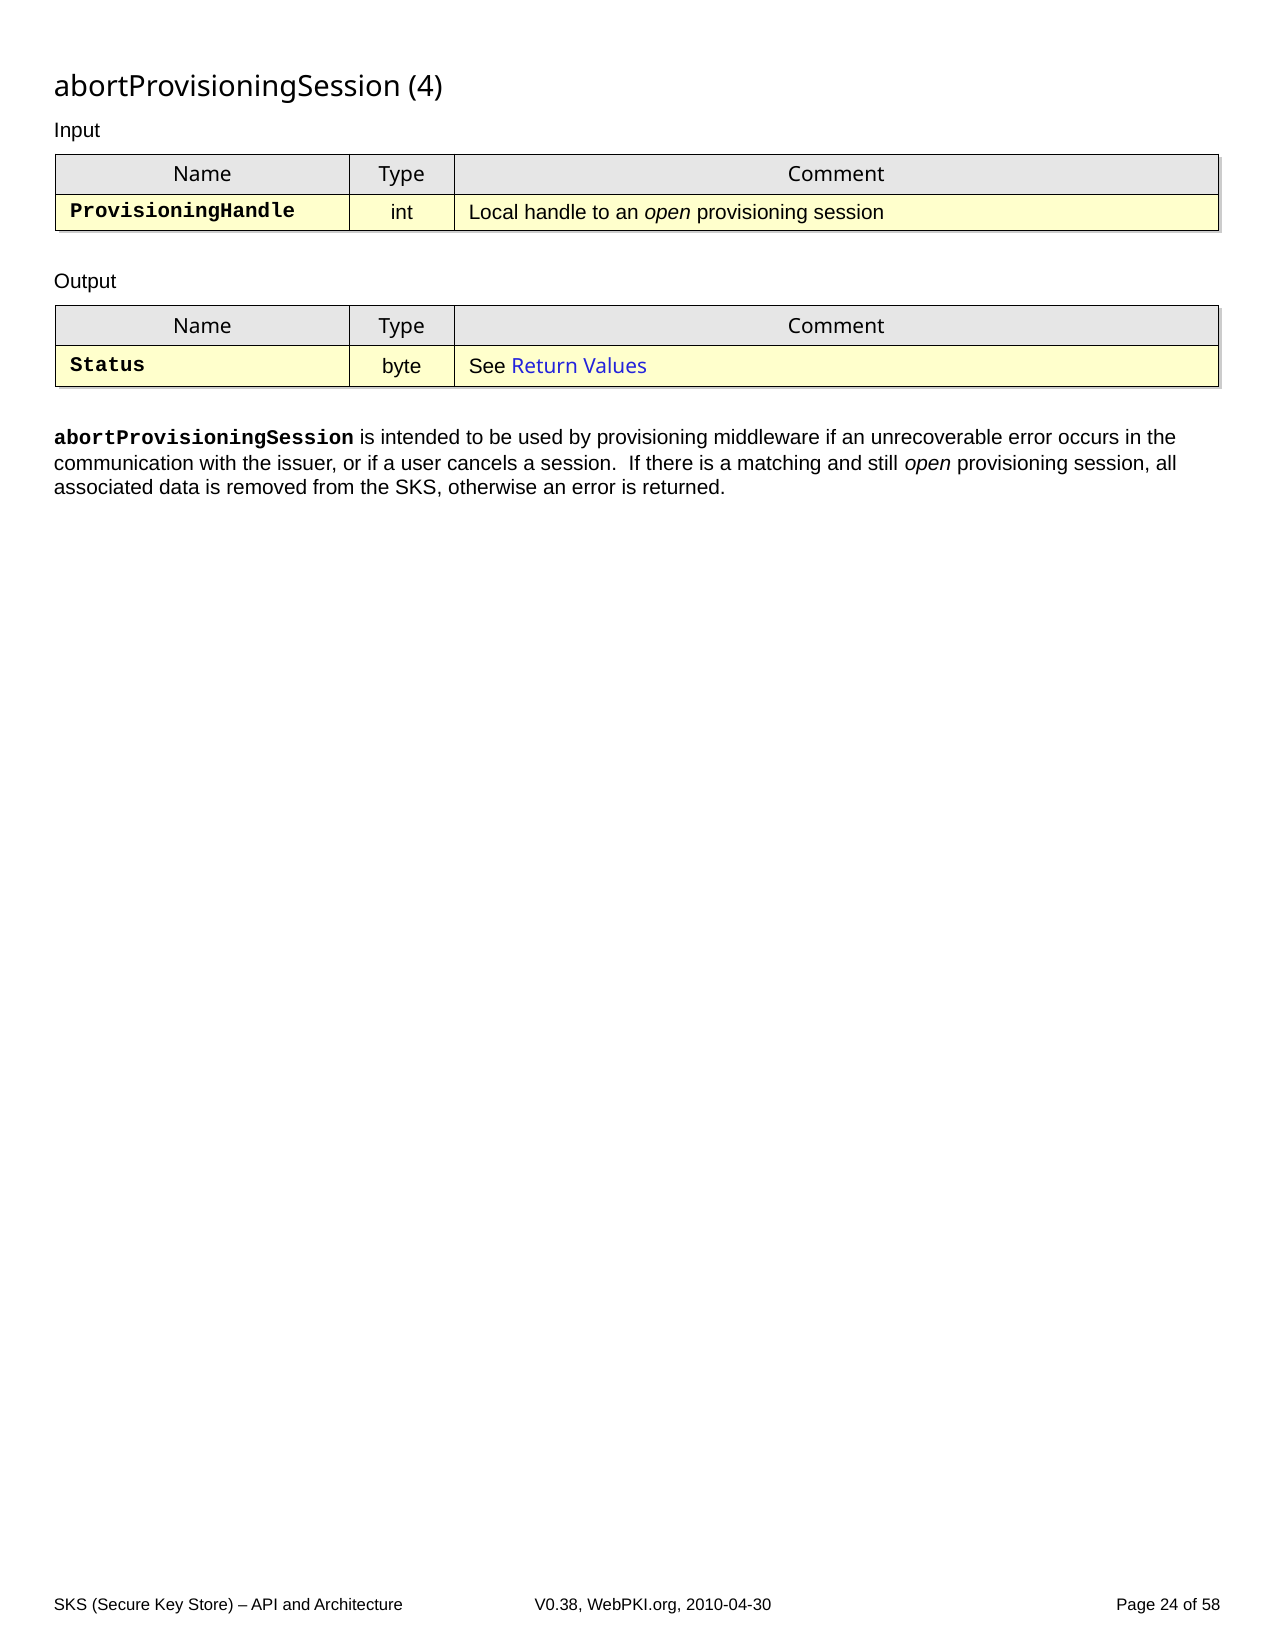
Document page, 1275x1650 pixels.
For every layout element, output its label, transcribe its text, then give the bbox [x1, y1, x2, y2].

table_header Type [350, 306, 454, 345]
table_header Comment [455, 155, 1218, 194]
table_header Name [56, 306, 349, 345]
table_cell Status [56, 346, 349, 386]
text Output [54, 269, 1221, 293]
table_cell Local handle to an open provisioning session [455, 195, 1218, 230]
text Input [54, 118, 1221, 142]
table_cell byte [350, 346, 454, 386]
table_cell int [350, 195, 454, 230]
table_header Comment [455, 306, 1218, 345]
table_header Type [350, 155, 454, 194]
text abortProvisioningSession is intended to be used by provisioning middleware if an unrecoverable error occurs in the communication with the issuer, or if a user cancels a session. If there is a matching and still open provisioning session, all associated data is removed from the SKS, otherwise an error is returned. [54, 425, 1221, 499]
table_cell See Return Values [455, 346, 1218, 386]
subtitle abortProvisioningSession (4) [54, 66, 1221, 105]
table_header Name [56, 155, 349, 194]
table_cell ProvisioningHandle [56, 195, 349, 230]
